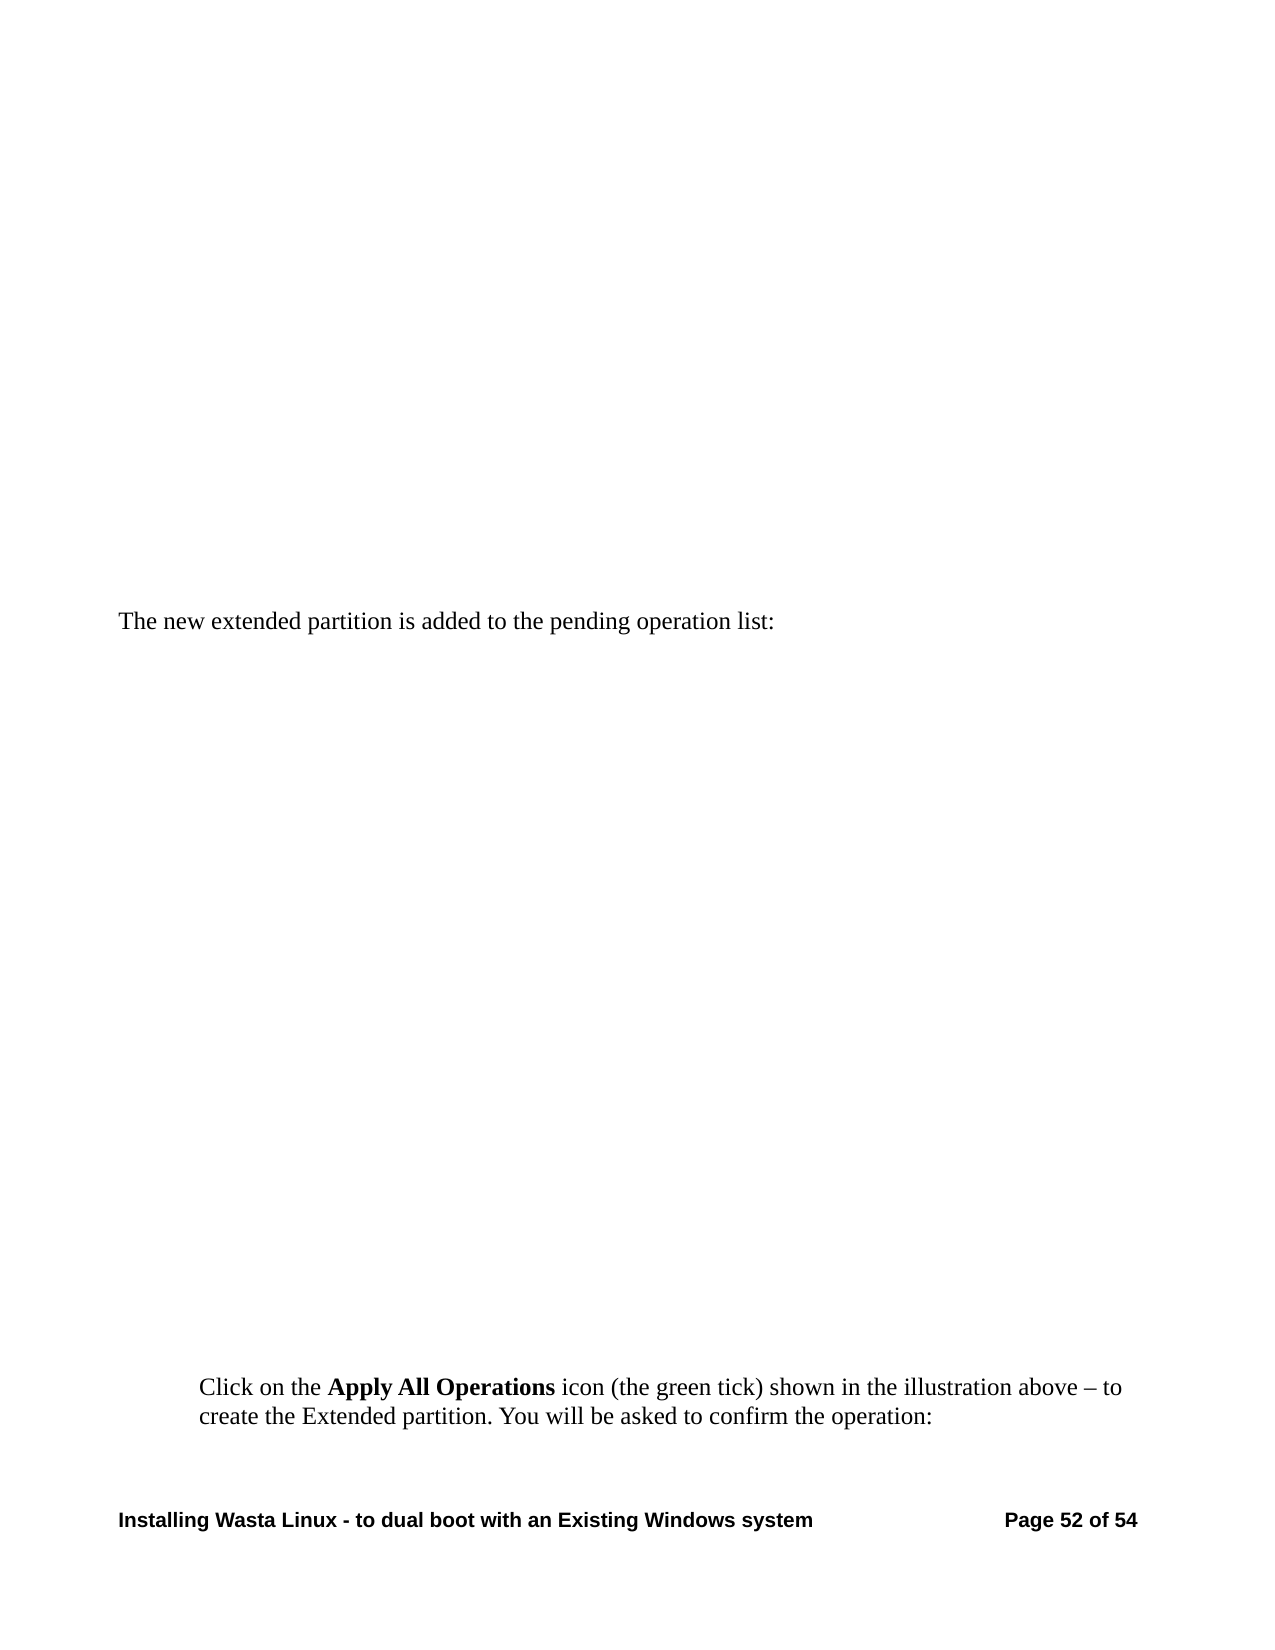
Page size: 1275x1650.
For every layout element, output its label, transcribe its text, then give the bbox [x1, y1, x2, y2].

text The new extended partition is added to the pending operation list: [118, 606, 1157, 635]
text Click on the Apply All Operations icon (the green tick) shown in the illustration above – to create the Extended partition. You will be asked to confirm the operation: [118, 1372, 1157, 1429]
